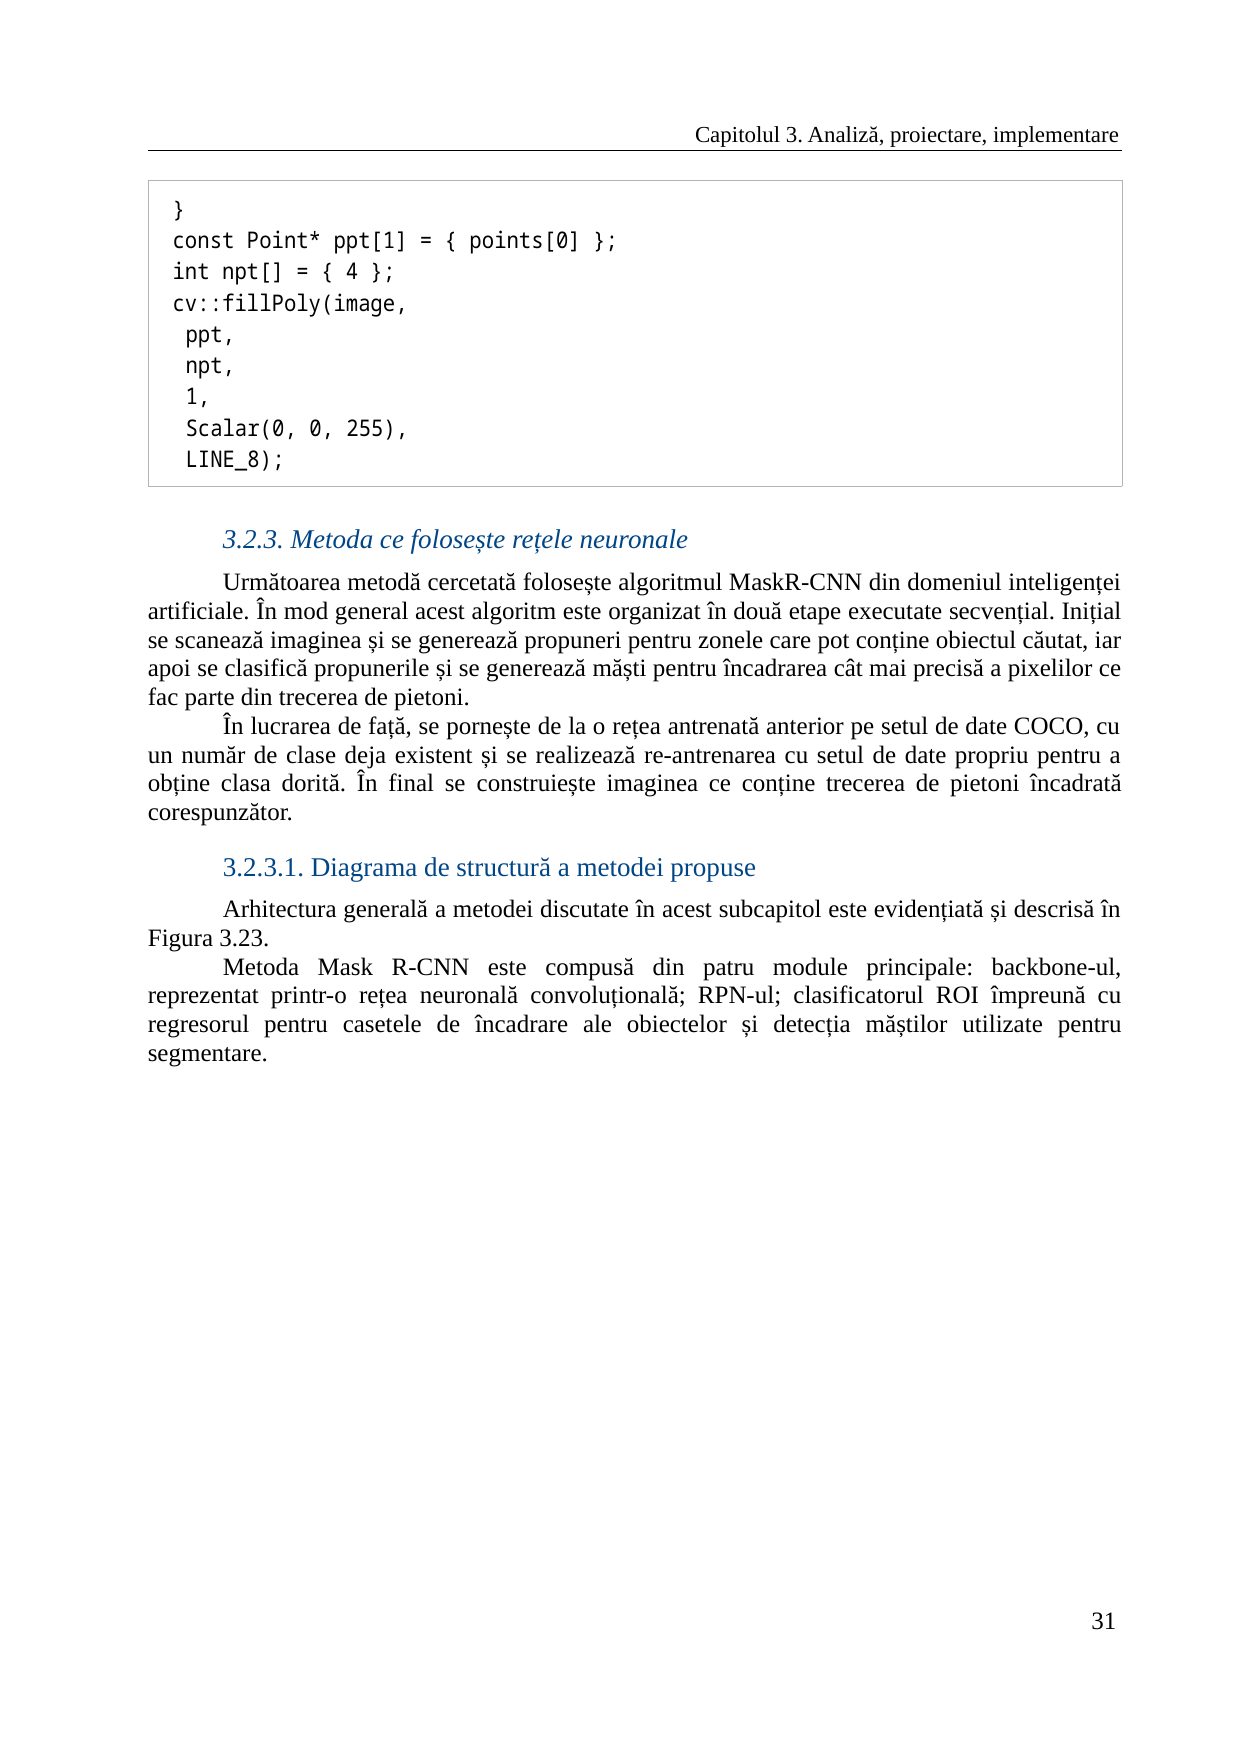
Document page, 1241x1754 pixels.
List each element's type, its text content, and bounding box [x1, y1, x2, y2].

subtitle Metoda ce folosește rețele neuronale [223, 524, 1122, 555]
text npt, [149, 336, 1122, 368]
text Următoarea metodă cercetată folosește algoritmul MaskR-CNN din domeniul inteligenței artificiale. În mod general acest algoritm este organizat în două etape executate secvențial. Inițial se scanează imaginea și se generează propuneri pentru zonele care pot conține obiectul căutat, iar apoi se clasifică propunerile și se generează măști pentru încadrarea cât mai precisă a pixelilor ce fac parte din trecerea de pietoni. [148, 567, 1122, 711]
subtitle Diagrama de structură a metodei propuse [223, 851, 1122, 882]
text } [149, 181, 1122, 211]
text Arhitectura generală a metodei discutate în acest subcapitol este evidențiată și descrisă în Figura 3.23. [148, 894, 1122, 952]
text În lucrarea de față, se pornește de la o rețea antrenată anterior pe setul de date COCO, cu un număr de clase deja existent și se realizează re-antrenarea cu setul de date propriu pentru a obține clasa dorită. În final se construiește imaginea ce conține trecerea de pietoni încadrată corespunzător. [148, 711, 1122, 826]
text int npt[] = { 4 }; [149, 243, 1122, 274]
text ppt, [149, 305, 1122, 336]
text cv::fillPoly(image, [149, 274, 1122, 305]
text const Point* ppt[1] = { points[0] }; [149, 211, 1122, 243]
text LINE_8); [149, 430, 1122, 486]
text Scalar(0, 0, 255), [149, 399, 1122, 430]
text Metoda Mask R-CNN este compusă din patru module principale: backbone-ul, reprezentat printr-o rețea neuronală convoluțională; RPN-ul; clasificatorul ROI împreună cu regresorul pentru casetele de încadrare ale obiectelor și detecția măștilor utilizate pentru segmentare. [148, 952, 1122, 1067]
text 1, [149, 368, 1122, 399]
